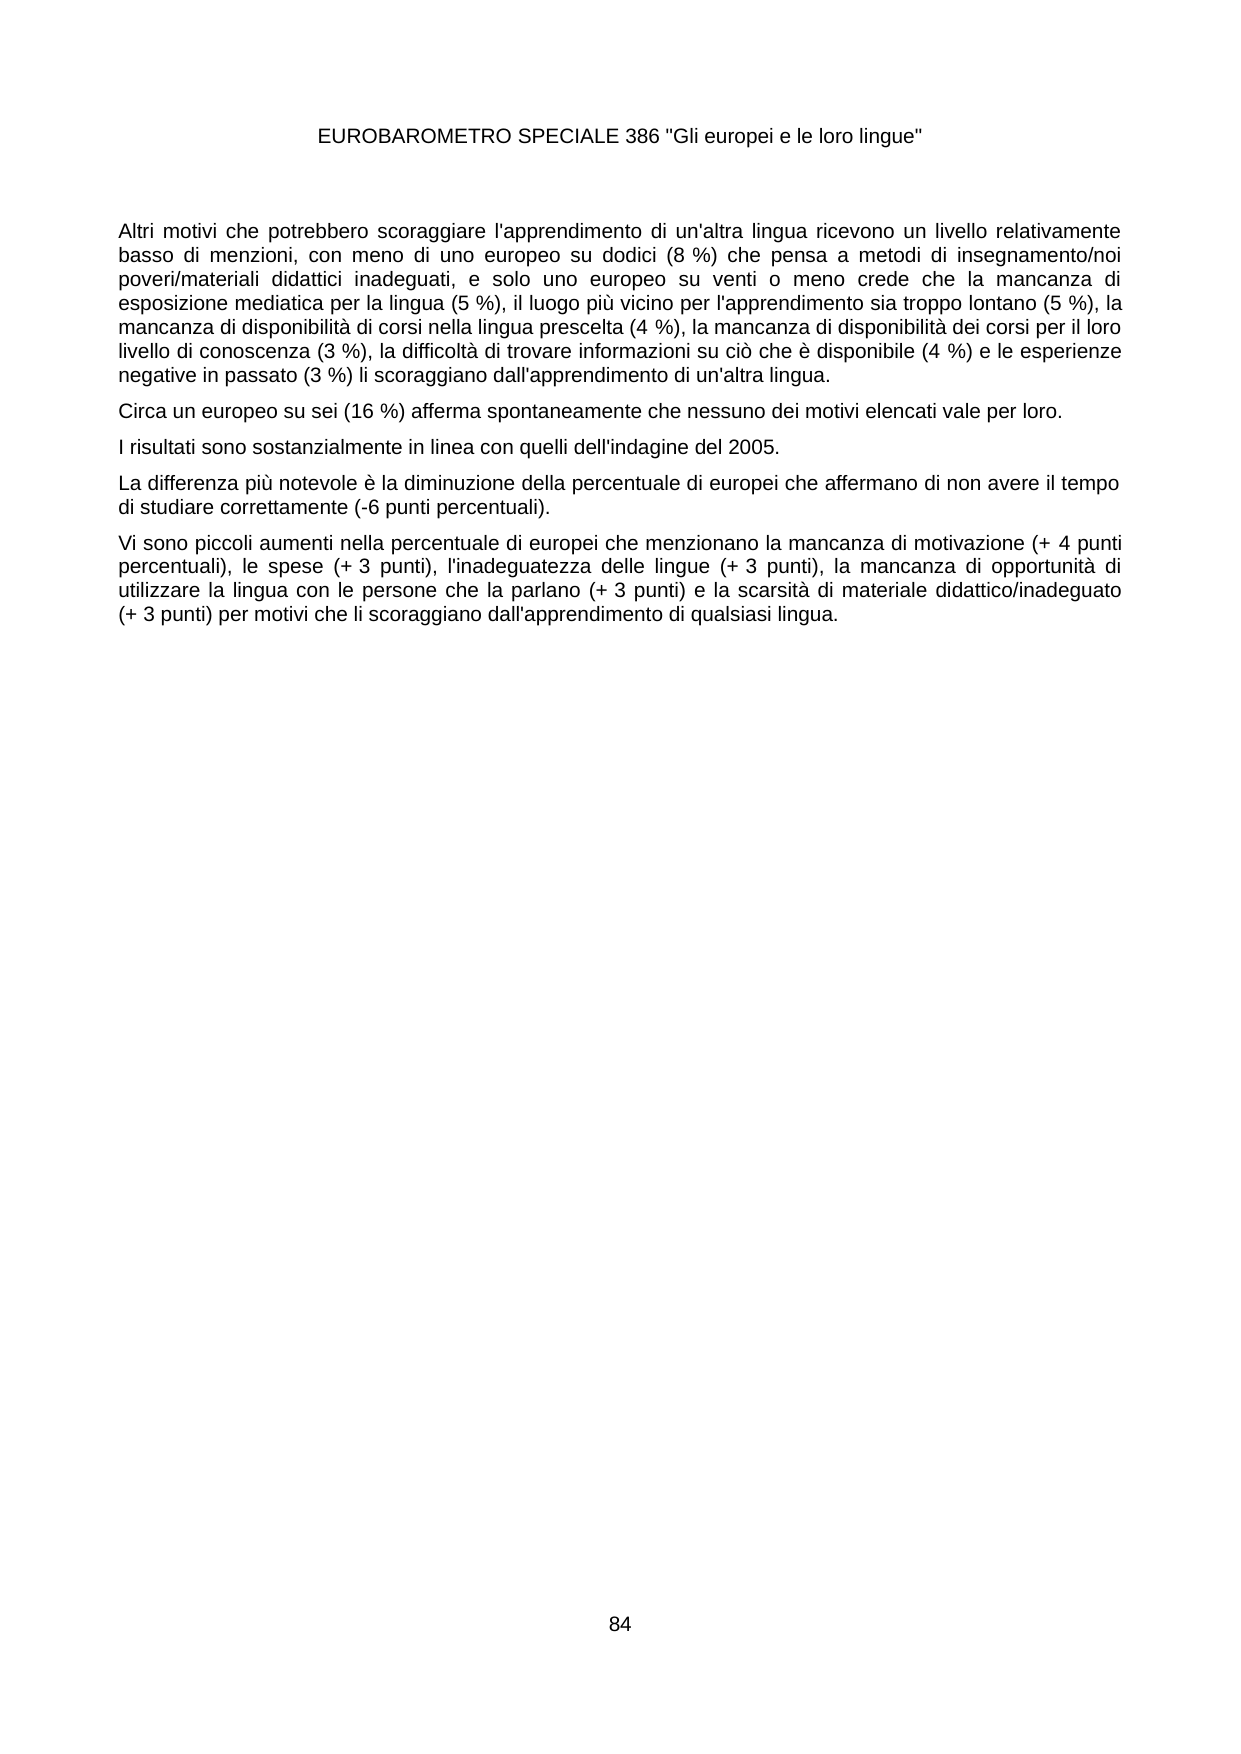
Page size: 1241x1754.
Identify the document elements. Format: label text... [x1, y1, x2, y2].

text Altri motivi che potrebbero scoraggiare l'apprendimento di un'altra lingua ricevono un livello relativamente basso di menzioni, con meno di uno europeo su dodici (8 %) che pensa a metodi di insegnamento/noi poveri/materiali didattici inadeguati, e solo uno europeo su venti o meno crede che la mancanza di esposizione mediatica per la lingua (5 %), il luogo più vicino per l'apprendimento sia troppo lontano (5 %), la mancanza di disponibilità di corsi nella lingua prescelta (4 %), la mancanza di disponibilità dei corsi per il loro livello di conoscenza (3 %), la difficoltà di trovare informazioni su ciò che è disponibile (4 %) e le esperienze negative in passato (3 %) li scoraggiano dall'apprendimento di un'altra lingua. [118, 219, 1122, 387]
text Vi sono piccoli aumenti nella percentuale di europei che menzionano la mancanza di motivazione (+ 4 punti percentuali), le spese (+ 3 punti), l'inadeguatezza delle lingue (+ 3 punti), la mancanza di opportunità di utilizzare la lingua con le persone che la parlano (+ 3 punti) e la scarsità di materiale didattico/inadeguato (+ 3 punti) per motivi che li scoraggiano dall'apprendimento di qualsiasi lingua. [118, 530, 1122, 626]
text Circa un europeo su sei (16 %) afferma spontaneamente che nessuno dei motivi elencati vale per loro. [118, 399, 1122, 423]
text La differenza più notevole è la diminuzione della percentuale di europei che affermano di non avere il tempo di studiare correttamente (-6 punti percentuali). [118, 471, 1122, 518]
text I risultati sono sostanzialmente in linea con quelli dell'indagine del 2005. [118, 435, 1122, 459]
